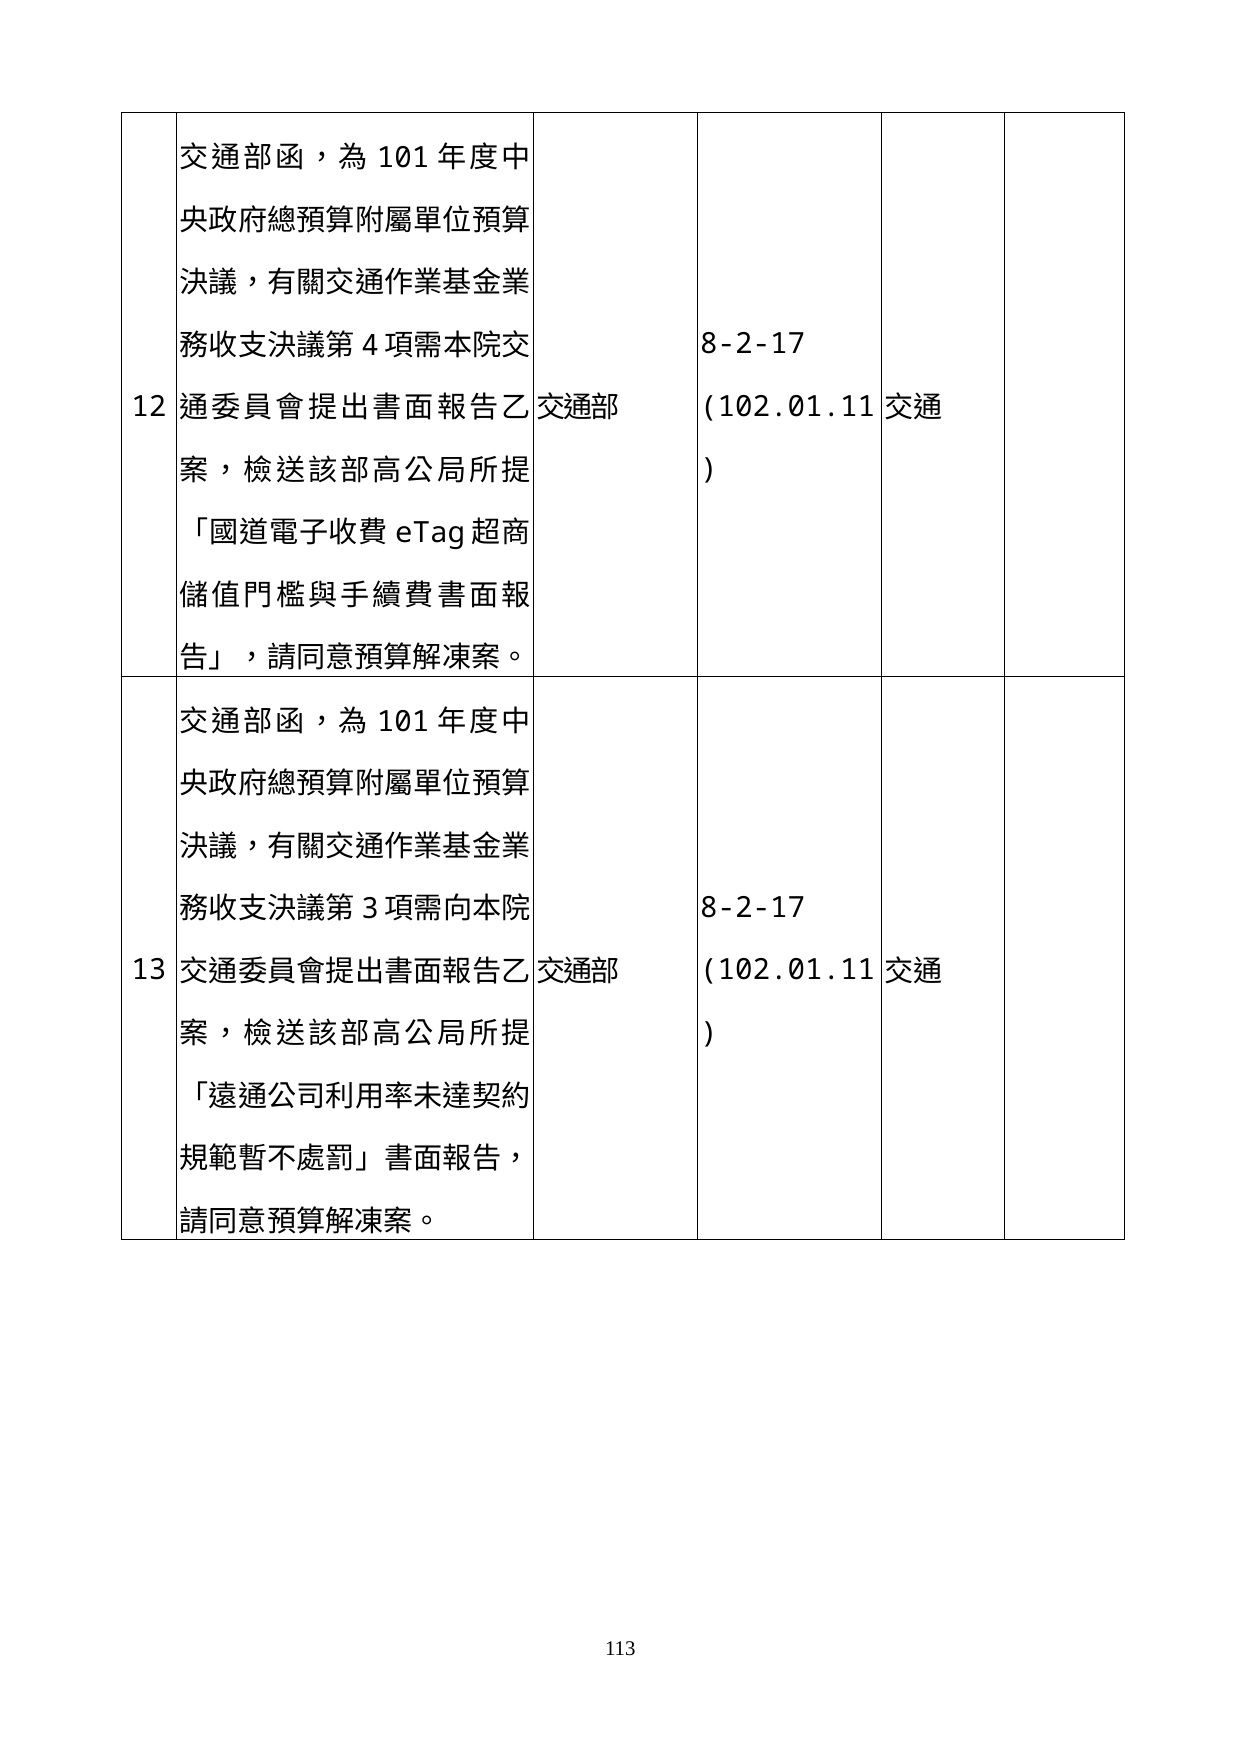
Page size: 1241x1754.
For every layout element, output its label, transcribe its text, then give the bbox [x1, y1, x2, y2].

table_cell 8-2-17 (102.01.11) [698, 113, 881, 676]
table_cell 交通部 [534, 677, 697, 1239]
table_cell [1005, 113, 1124, 676]
table_cell 交通 [882, 677, 1004, 1239]
table_cell 12 [122, 113, 176, 676]
table_cell 交通 [882, 113, 1004, 676]
table_cell 交通部函，為101年度中央政府總預算附屬單位預算決議，有關交通作業基金業務收支決議第4項需本院交通委員會提出書面報告乙案，檢送該部高公局所提「國道電子收費eTag超商儲值門檻與手續費書面報告」，請同意預算解凍案。 [177, 113, 533, 676]
table_cell 交通部函，為101年度中央政府總預算附屬單位預算決議，有關交通作業基金業務收支決議第3項需向本院交通委員會提出書面報告乙案，檢送該部高公局所提「遠通公司利用率未達契約規範暫不處罰」書面報告，請同意預算解凍案。 [177, 677, 533, 1239]
table_cell 8-2-17 (102.01.11) [698, 677, 881, 1239]
table_cell 交通部 [534, 113, 697, 676]
table_cell [1005, 677, 1124, 1239]
table_cell 13 [122, 677, 176, 1239]
